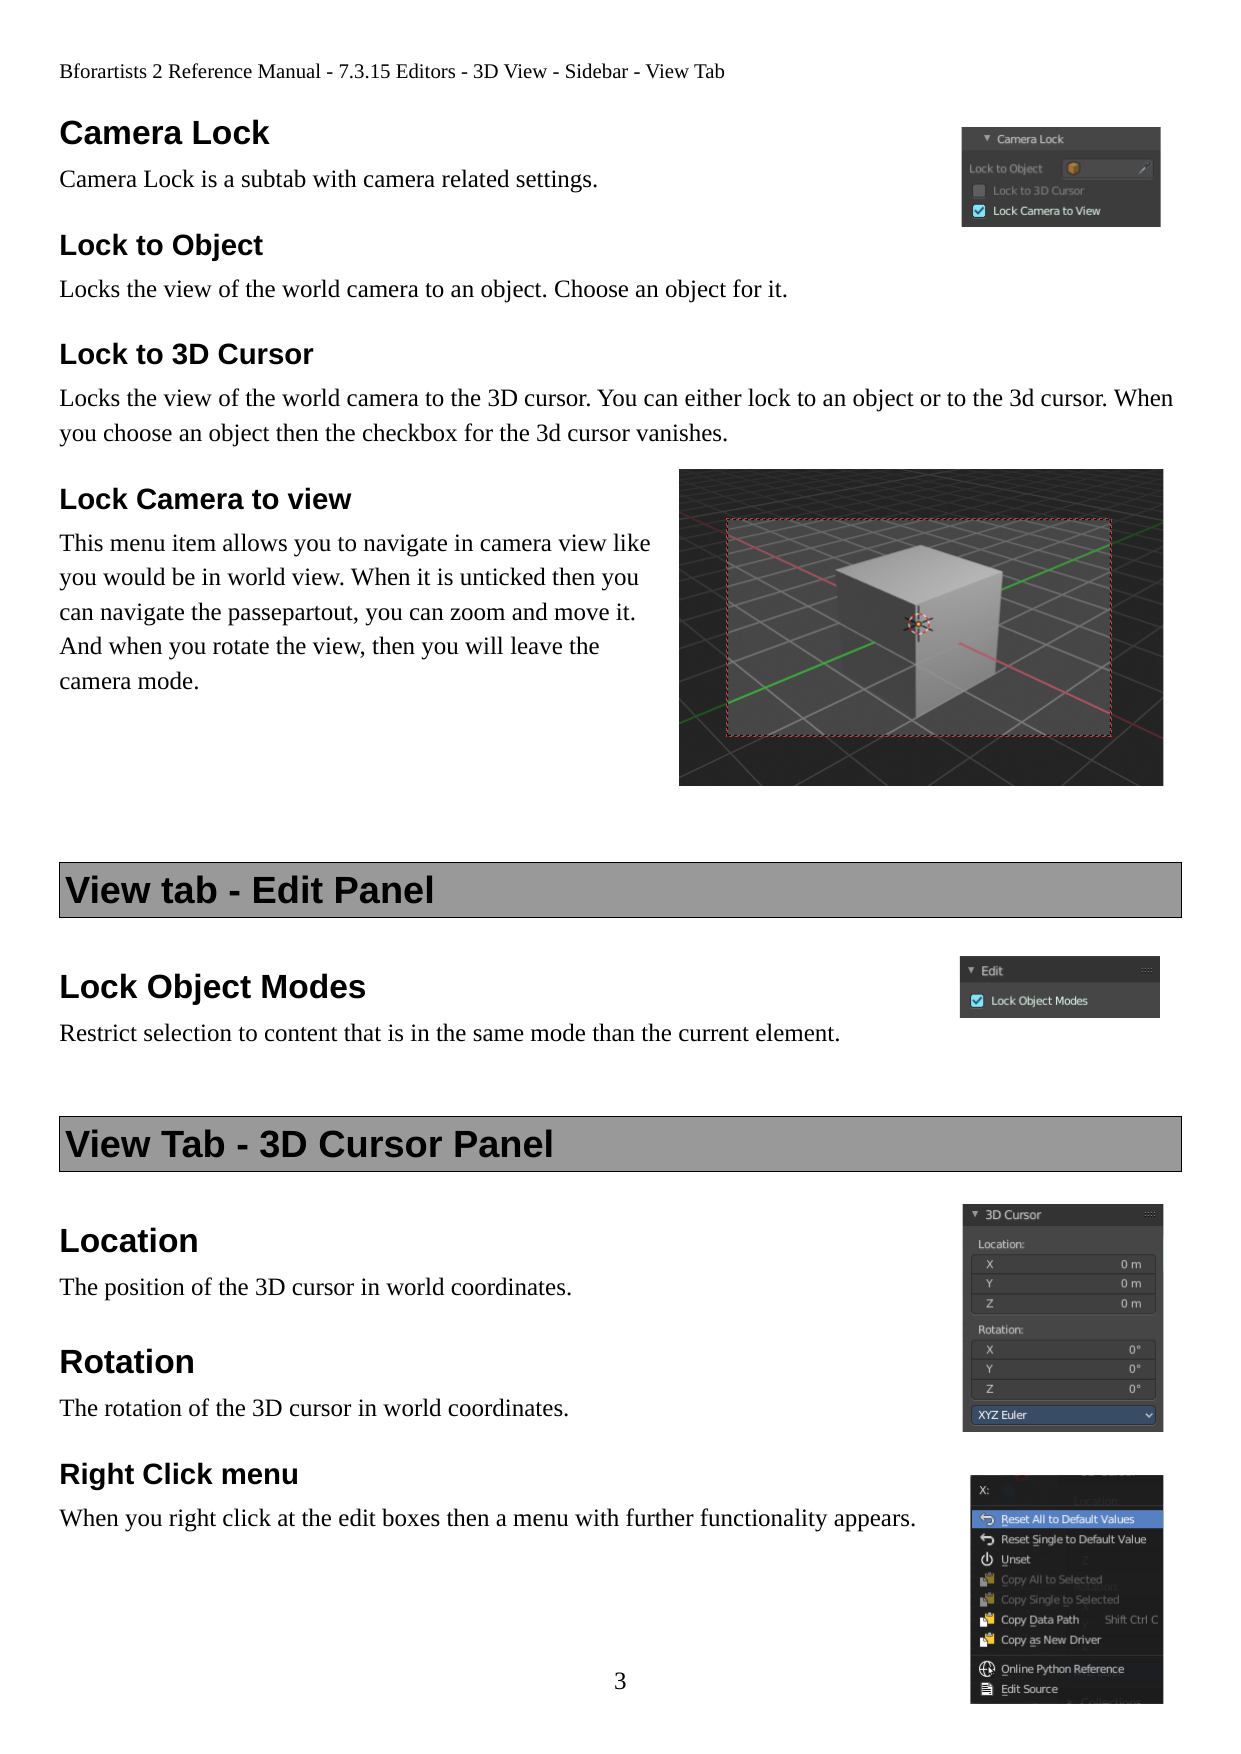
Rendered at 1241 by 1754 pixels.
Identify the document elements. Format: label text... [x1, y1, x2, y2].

subtitle Right Click menu [59, 1457, 1181, 1491]
text Camera Lock is a subtab with camera related settings. [59, 164, 961, 192]
table_header View Tab - 3D Cursor Panel [60, 1117, 1181, 1171]
subtitle Rotation [59, 1342, 962, 1381]
picture [970, 1475, 1164, 1704]
subtitle Location [59, 1221, 962, 1260]
picture [959, 956, 1160, 1018]
picture [679, 469, 1164, 786]
text Locks the view of the world camera to the 3D cursor. You can either lock to an object or to the 3d cursor. When you choose an object then the checkbox for the 3d cursor vanishes. [59, 383, 1181, 447]
subtitle Camera Lock [59, 113, 1181, 151]
subtitle [1164, 482, 1181, 515]
text The rotation of the 3D cursor in world coordinates. [59, 1393, 962, 1422]
picture [961, 127, 1161, 227]
text This menu item allows you to navigate in camera view like you would be in world view. When it is unticked then you can navigate the passepartout, you can zoom and move it. And when you rotate the view, then you will leave the camera mode. [59, 528, 679, 694]
subtitle Lock to Object [59, 227, 1181, 261]
subtitle [1160, 967, 1181, 1006]
subtitle Lock to 3D Cursor [59, 337, 1181, 371]
text Locks the view of the world camera to an object. Choose an object for it. [59, 274, 1181, 302]
text Restrict selection to content that is in the same mode than the current element. [59, 1018, 1181, 1047]
table_header View tab - Edit Panel [60, 863, 1181, 917]
subtitle [1164, 1342, 1181, 1381]
text The position of the 3D cursor in world coordinates. [59, 1272, 962, 1301]
subtitle Lock Camera to view [59, 482, 679, 515]
subtitle [1164, 1221, 1181, 1260]
subtitle Lock Object Modes [59, 967, 959, 1006]
text When you right click at the edit boxes then a menu with further functionality appears. [59, 1503, 970, 1532]
picture [962, 1204, 1164, 1432]
